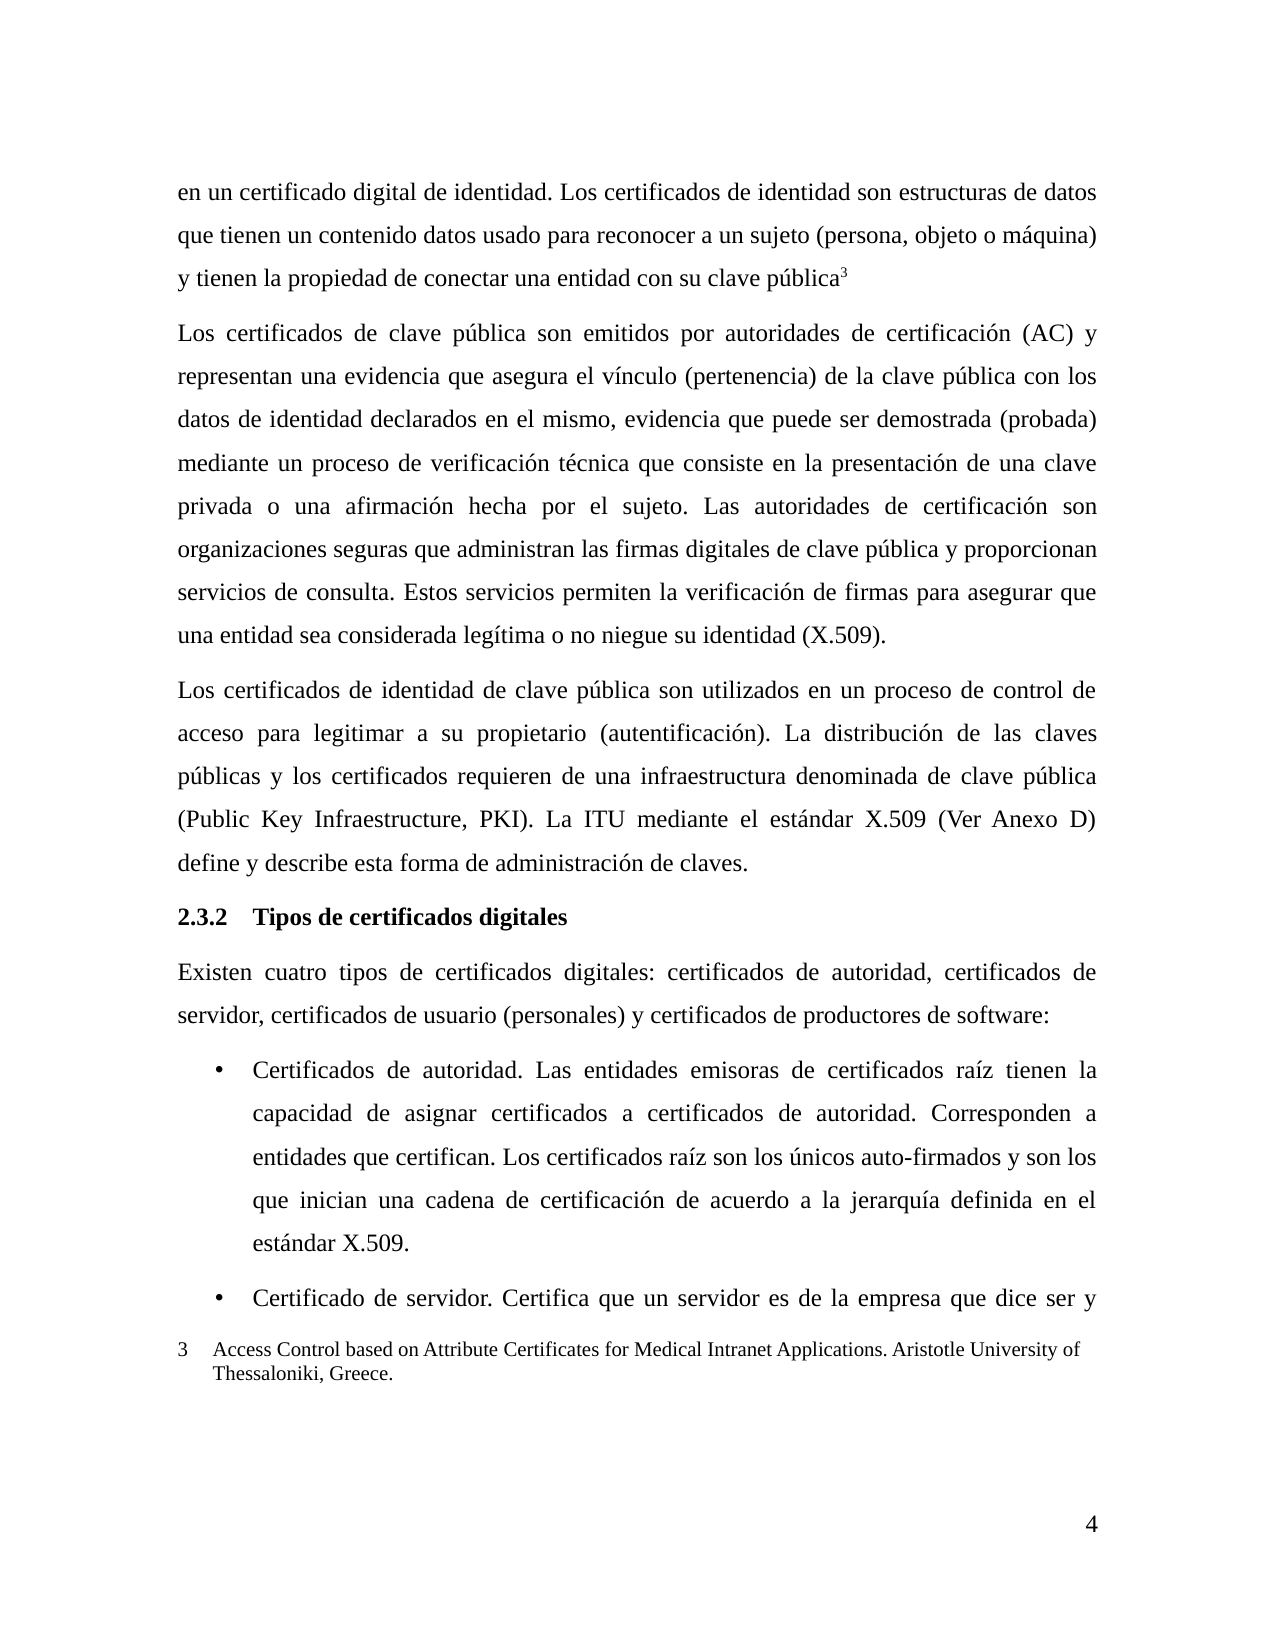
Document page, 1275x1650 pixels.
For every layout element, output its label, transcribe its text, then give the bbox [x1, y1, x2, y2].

text Access Control based on Attribute Certificates for Medical Intranet Applications. Aristotle University of Thessaloniki, Greece. [177, 1337, 1098, 1385]
list Certificado de servidor. Certifica que un servidor es de la empresa que dice ser y [215, 1283, 1098, 1312]
text en un certificado digital de identidad. Los certificados de identidad son estructuras de datos que tienen un contenido datos usado para reconocer a un sujeto (persona, objeto o máquina) y tienen la propiedad de conectar una entidad con su clave pública [177, 177, 1098, 292]
text Existen cuatro tipos de certificados digitales: certificados de autoridad, certificados de servidor, certificados de usuario (personales) y certificados de productores de software: [177, 957, 1098, 1029]
subtitle Tipos de certificados digitales [177, 902, 1098, 931]
list Certificados de autoridad. Las entidades emisoras de certificados raíz tienen la capacidad de asignar certificados a certificados de autoridad. Corresponden a entidades que certifican. Los certificados raíz son los únicos auto-firmados y son los que inician una cadena de certificación de acuerdo a la jerarquía definida en el estándar X.509. [215, 1055, 1098, 1257]
text Los certificados de clave pública son emitidos por autoridades de certificación (AC) y representan una evidencia que asegura el vínculo (pertenencia) de la clave pública con los datos de identidad declarados en el mismo, evidencia que puede ser demostrada (probada) mediante un proceso de verificación técnica que consiste en la presentación de una clave privada o una afirmación hecha por el sujeto. Las autoridades de certificación son organizaciones seguras que administran las firmas digitales de clave pública y proporcionan servicios de consulta. Estos servicios permiten la verificación de firmas para asegurar que una entidad sea considerada legítima o no niegue su identidad (X.509). [177, 318, 1098, 649]
text Los certificados de identidad de clave pública son utilizados en un proceso de control de acceso para legitimar a su propietario (autentificación). La distribución de las claves públicas y los certificados requieren de una infraestructura denominada de clave pública (Public Key Infraestructure, PKI). La ITU mediante el estándar X.509 (Ver Anexo D) define y describe esta forma de administración de claves. [177, 675, 1098, 876]
